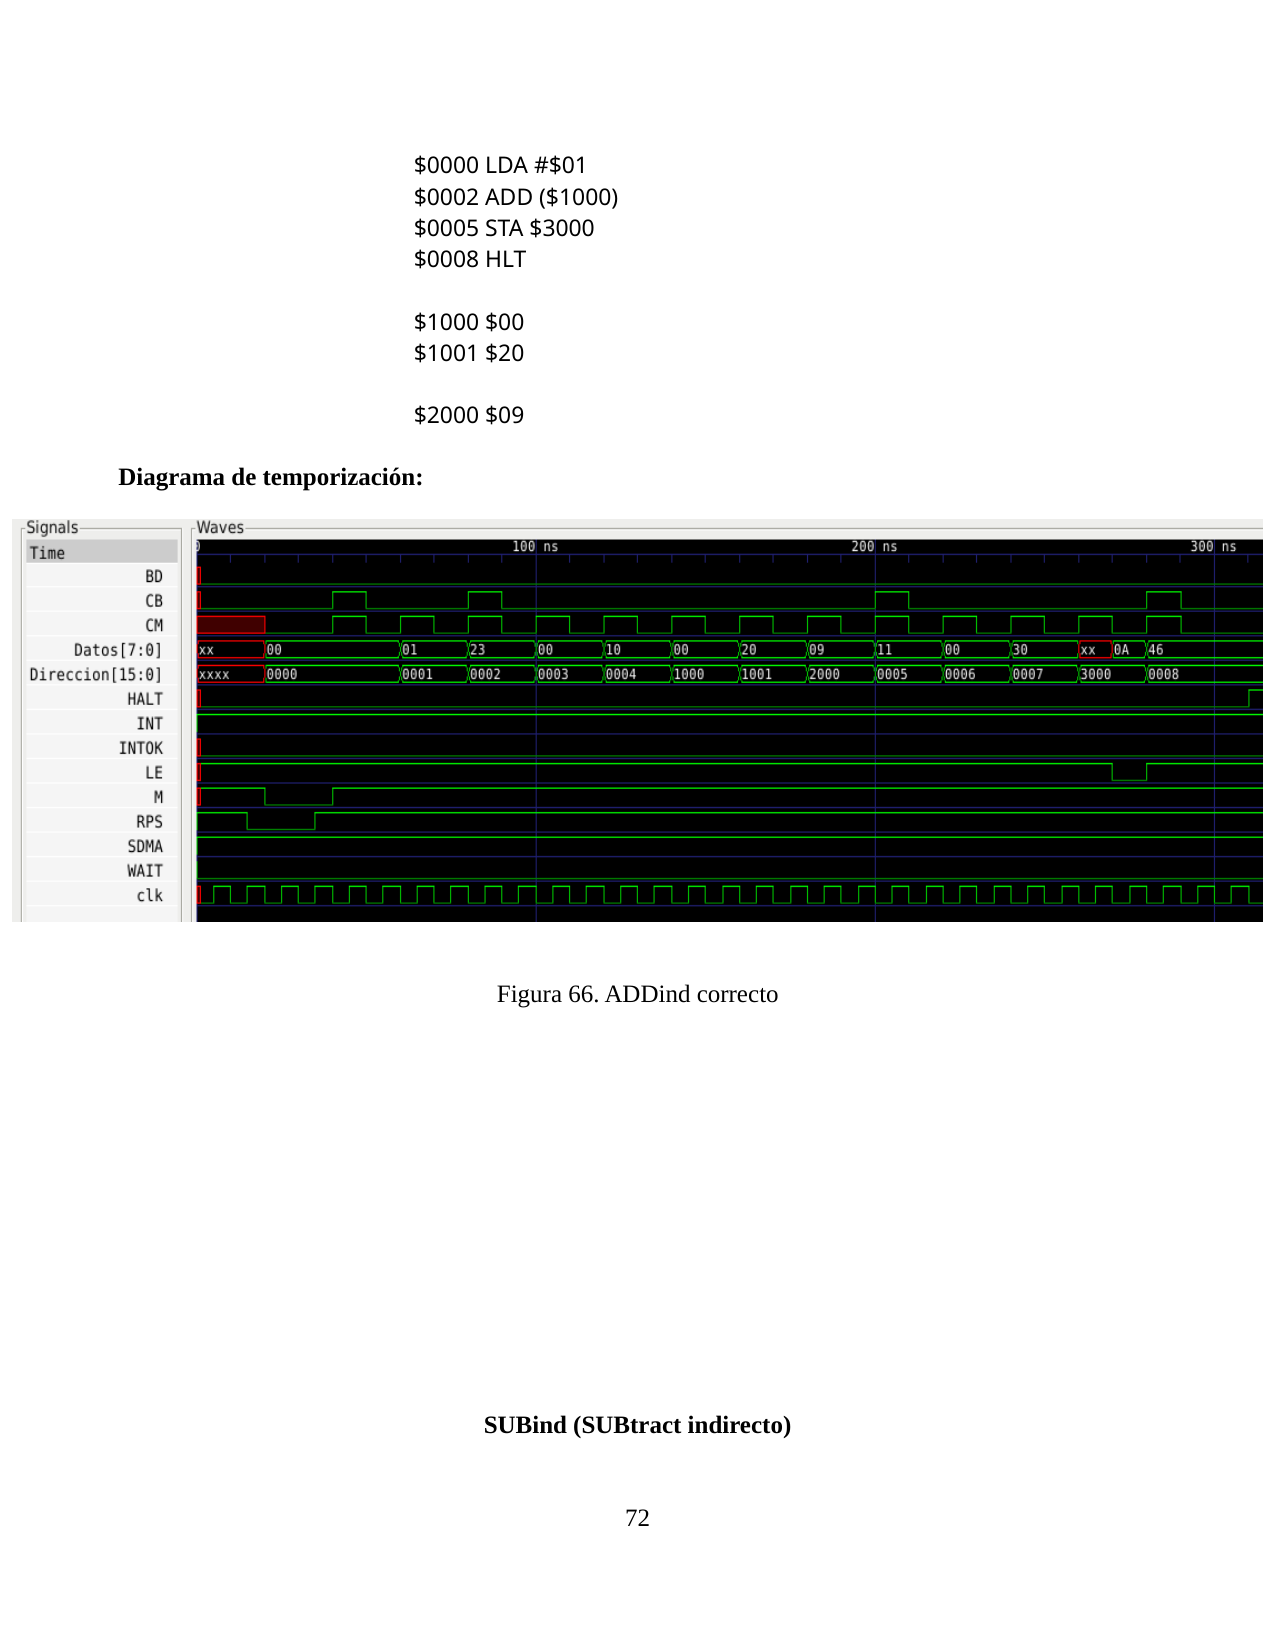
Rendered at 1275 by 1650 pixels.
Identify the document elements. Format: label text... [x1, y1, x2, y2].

picture [12, 519, 1263, 922]
text $0005 STA $3000 [118, 212, 1157, 243]
text $0000 LDA #$01 [118, 149, 1157, 181]
text Figura 66. ADDind correcto [118, 979, 1157, 1008]
text $1000 $00 [118, 306, 1157, 337]
text Diagrama de temporización: [118, 462, 1157, 491]
text $1001 $20 [118, 337, 1157, 368]
text $0008 HLT [118, 243, 1157, 274]
text $2000 $09 [118, 399, 1157, 431]
text $0002 ADD ($1000) [118, 181, 1157, 212]
text SUBind (SUBtract indirecto) [118, 1410, 1157, 1439]
